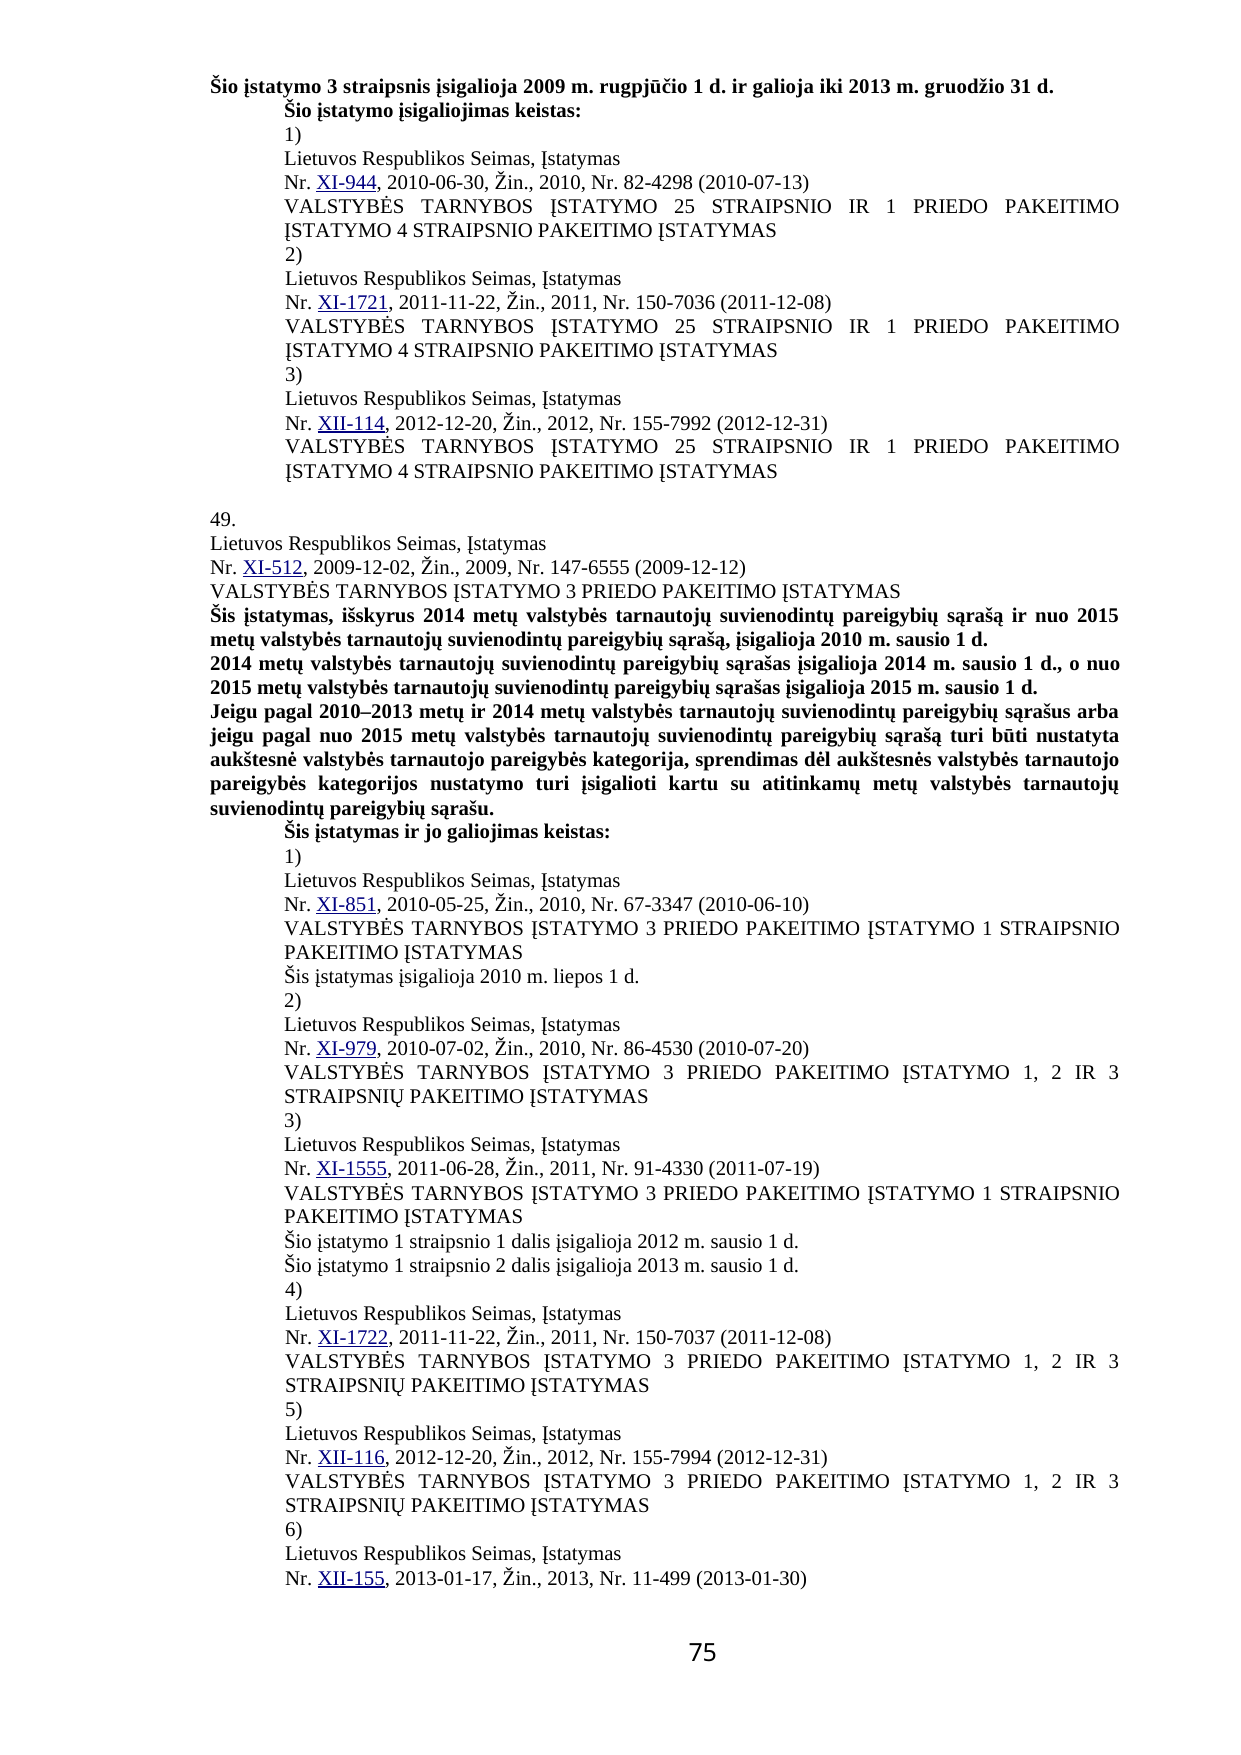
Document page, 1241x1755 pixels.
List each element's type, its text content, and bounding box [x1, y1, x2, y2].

text VALSTYBĖS TARNYBOS ĮSTATYMO 25 STRAIPSNIO IR 1 PRIEDO PAKEITIMO ĮSTATYMO 4 STRAIPSNIO PAKEITIMO ĮSTATYMAS [285, 314, 1120, 362]
text 4) [285, 1277, 1120, 1301]
text 5) [210, 1397, 1120, 1421]
text Šio įstatymo 1 straipsnio 1 dalis įsigalioja 2012 m. sausio 1 d. [210, 1228, 1126, 1253]
text VALSTYBĖS TARNYBOS ĮSTATYMO 3 PRIEDO PAKEITIMO ĮSTATYMO 1, 2 IR 3 STRAIPSNIŲ PAKEITIMO ĮSTATYMAS [284, 1060, 1120, 1108]
text Šis įstatymas įsigalioja 2010 m. liepos 1 d. [210, 964, 1120, 988]
text Nr. XII-116, 2012-12-20, Žin., 2012, Nr. 155-7994 (2012-12-31) [210, 1445, 1120, 1469]
text Lietuvos Respublikos Seimas, Įstatymas [210, 1421, 1120, 1445]
text Nr. XI-512, 2009-12-02, Žin., 2009, Nr. 147-6555 (2009-12-12) [210, 555, 1120, 579]
text Lietuvos Respublikos Seimas, Įstatymas [285, 266, 1120, 290]
text 6) [210, 1517, 1120, 1541]
text VALSTYBĖS TARNYBOS ĮSTATYMO 3 PRIEDO PAKEITIMO ĮSTATYMO 1 STRAIPSNIO PAKEITIMO ĮSTATYMAS [284, 1180, 1120, 1228]
text Šio įstatymo įsigaliojimas keistas: [210, 98, 1120, 122]
text 2) [285, 242, 1120, 266]
text Lietuvos Respublikos Seimas, Įstatymas [285, 1301, 1120, 1325]
text Lietuvos Respublikos Seimas, Įstatymas [210, 868, 1120, 892]
text VALSTYBĖS TARNYBOS ĮSTATYMO 3 PRIEDO PAKEITIMO ĮSTATYMO 1, 2 IR 3 STRAIPSNIŲ PAKEITIMO ĮSTATYMAS [285, 1349, 1120, 1397]
text Jeigu pagal 2010–2013 metų ir 2014 metų valstybės tarnautojų suvienodintų pareigybių sąrašus arba jeigu pagal nuo 2015 metų valstybės tarnautojų suvienodintų pareigybių sąrašą turi būti nustatyta aukštesnė valstybės tarnautojo pareigybės kategorija, sprendimas dėl aukštesnės valstybės tarnautojo pareigybės kategorijos nustatymo turi įsigalioti kartu su atitinkamų metų valstybės tarnautojų suvienodintų pareigybių sąrašu. [210, 699, 1120, 819]
text Nr. XI-944, 2010-06-30, Žin., 2010, Nr. 82-4298 (2010-07-13) [210, 170, 1120, 194]
text Lietuvos Respublikos Seimas, Įstatymas [210, 1132, 1120, 1156]
text 3) [210, 362, 1120, 386]
text 2014 metų valstybės tarnautojų suvienodintų pareigybių sąrašas įsigalioja 2014 m. sausio 1 d., o nuo 2015 metų valstybės tarnautojų suvienodintų pareigybių sąrašas įsigalioja 2015 m. sausio 1 d. [210, 651, 1120, 699]
text VALSTYBĖS TARNYBOS ĮSTATYMO 3 PRIEDO PAKEITIMO ĮSTATYMAS [210, 579, 1120, 603]
text Šis įstatymas, išskyrus 2014 metų valstybės tarnautojų suvienodintų pareigybių sąrašą ir nuo 2015 metų valstybės tarnautojų suvienodintų pareigybių sąrašą, įsigalioja 2010 m. sausio 1 d. [210, 603, 1120, 651]
text Nr. XI-1722, 2011-11-22, Žin., 2011, Nr. 150-7037 (2011-12-08) [285, 1325, 1120, 1349]
text Nr. XII-155, 2013-01-17, Žin., 2013, Nr. 11-499 (2013-01-30) [210, 1565, 1120, 1589]
text VALSTYBĖS TARNYBOS ĮSTATYMO 25 STRAIPSNIO IR 1 PRIEDO PAKEITIMO ĮSTATYMO 4 STRAIPSNIO PAKEITIMO ĮSTATYMAS [285, 434, 1120, 483]
text Šis įstatymas ir jo galiojimas keistas: [210, 819, 1120, 843]
text Lietuvos Respublikos Seimas, Įstatymas [210, 1012, 1120, 1036]
text Lietuvos Respublikos Seimas, Įstatymas [210, 386, 1120, 410]
text Lietuvos Respublikos Seimas, Įstatymas [210, 1541, 1120, 1565]
text 49. [210, 507, 1120, 531]
text 3) [210, 1108, 1120, 1132]
text Nr. XI-851, 2010-05-25, Žin., 2010, Nr. 67-3347 (2010-06-10) [210, 892, 1120, 916]
text Nr. XI-1721, 2011-11-22, Žin., 2011, Nr. 150-7036 (2011-12-08) [285, 290, 1120, 314]
text VALSTYBĖS TARNYBOS ĮSTATYMO 25 STRAIPSNIO IR 1 PRIEDO PAKEITIMO ĮSTATYMO 4 STRAIPSNIO PAKEITIMO ĮSTATYMAS [284, 194, 1120, 242]
text Lietuvos Respublikos Seimas, Įstatymas [210, 146, 1120, 170]
text 1) [210, 122, 1120, 146]
text Nr. XI-979, 2010-07-02, Žin., 2010, Nr. 86-4530 (2010-07-20) [210, 1036, 1120, 1060]
text 1) [210, 843, 1120, 868]
text VALSTYBĖS TARNYBOS ĮSTATYMO 3 PRIEDO PAKEITIMO ĮSTATYMO 1 STRAIPSNIO PAKEITIMO ĮSTATYMAS [284, 916, 1120, 964]
text VALSTYBĖS TARNYBOS ĮSTATYMO 3 PRIEDO PAKEITIMO ĮSTATYMO 1, 2 IR 3 STRAIPSNIŲ PAKEITIMO ĮSTATYMAS [285, 1469, 1120, 1517]
text Lietuvos Respublikos Seimas, Įstatymas [210, 531, 1120, 555]
text Šio įstatymo 3 straipsnis įsigalioja 2009 m. rugpjūčio 1 d. ir galioja iki 2013 m. gruodžio 31 d. [210, 73, 1120, 98]
text Nr. XII-114, 2012-12-20, Žin., 2012, Nr. 155-7992 (2012-12-31) [210, 410, 1120, 434]
text Šio įstatymo 1 straipsnio 2 dalis įsigalioja 2013 m. sausio 1 d. [210, 1253, 1120, 1277]
text Nr. XI-1555, 2011-06-28, Žin., 2011, Nr. 91-4330 (2011-07-19) [210, 1156, 1120, 1180]
text 2) [210, 988, 1120, 1012]
